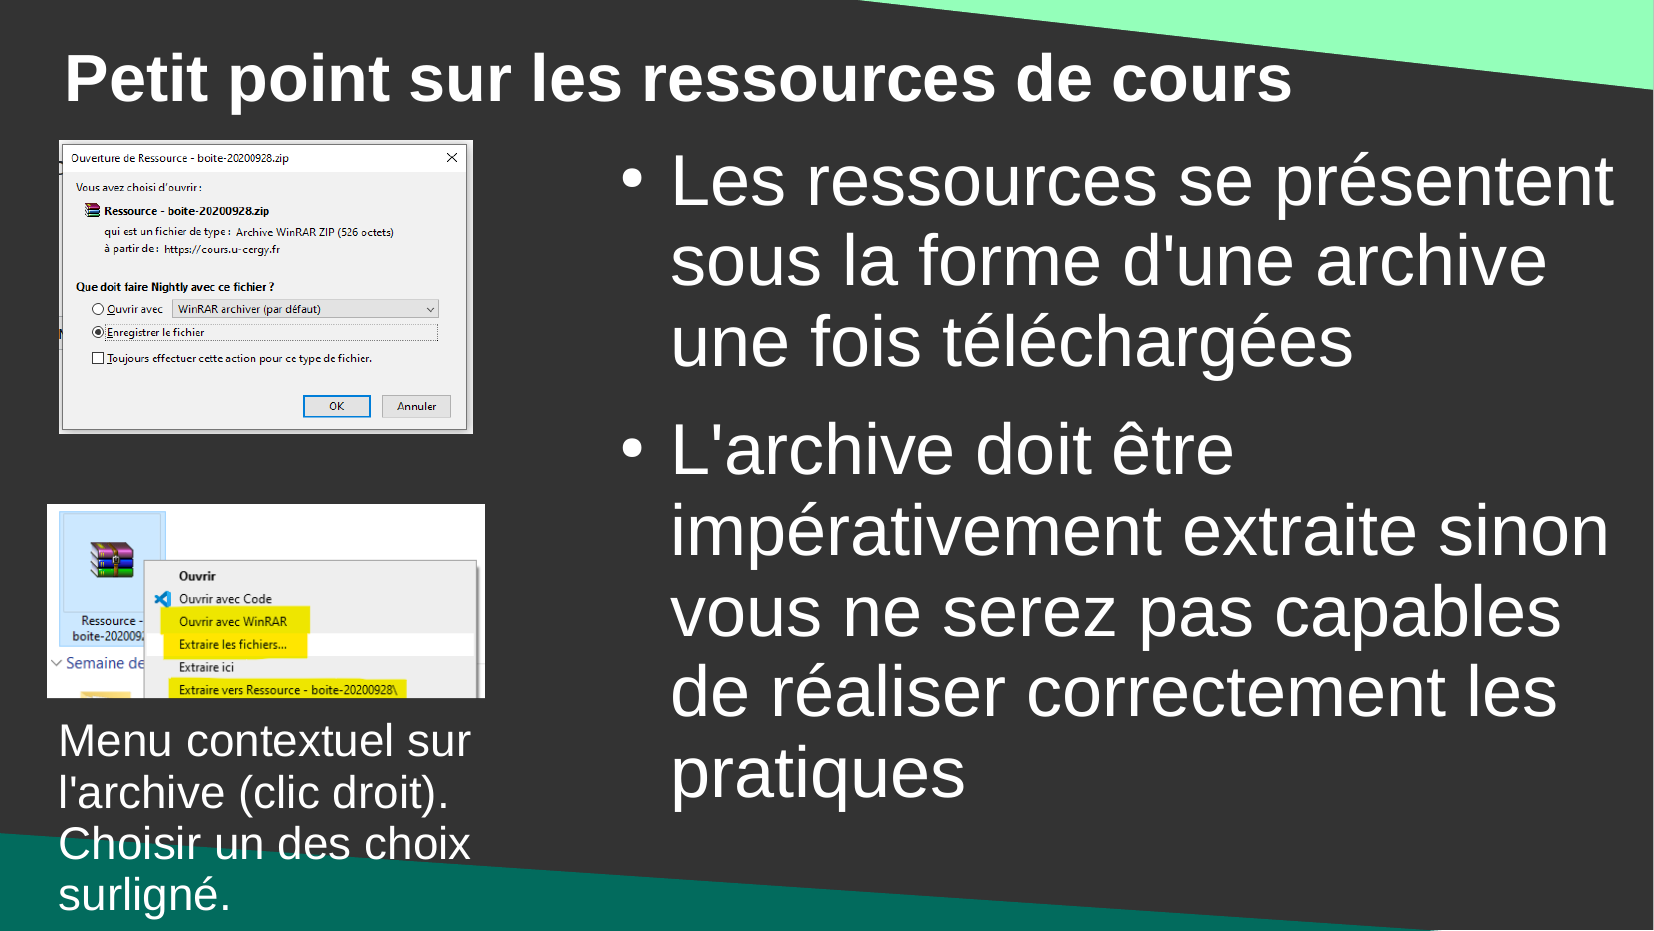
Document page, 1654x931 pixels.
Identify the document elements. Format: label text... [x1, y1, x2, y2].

list Les ressources se présentent sous la forme d'une archive une fois téléchargées L'archive doit être impérativement extraite sinon vous ne serez pas capables de réaliser correctement les pratiques [602, 140, 1620, 824]
title Petit point sur les ressources de cours [64, 40, 1553, 118]
picture [47, 504, 485, 715]
picture [59, 140, 473, 434]
title Menu contextuel sur l'archive (clic droit). Choisir un des choix surligné. [59, 715, 630, 921]
text_box [858, 0, 1654, 90]
